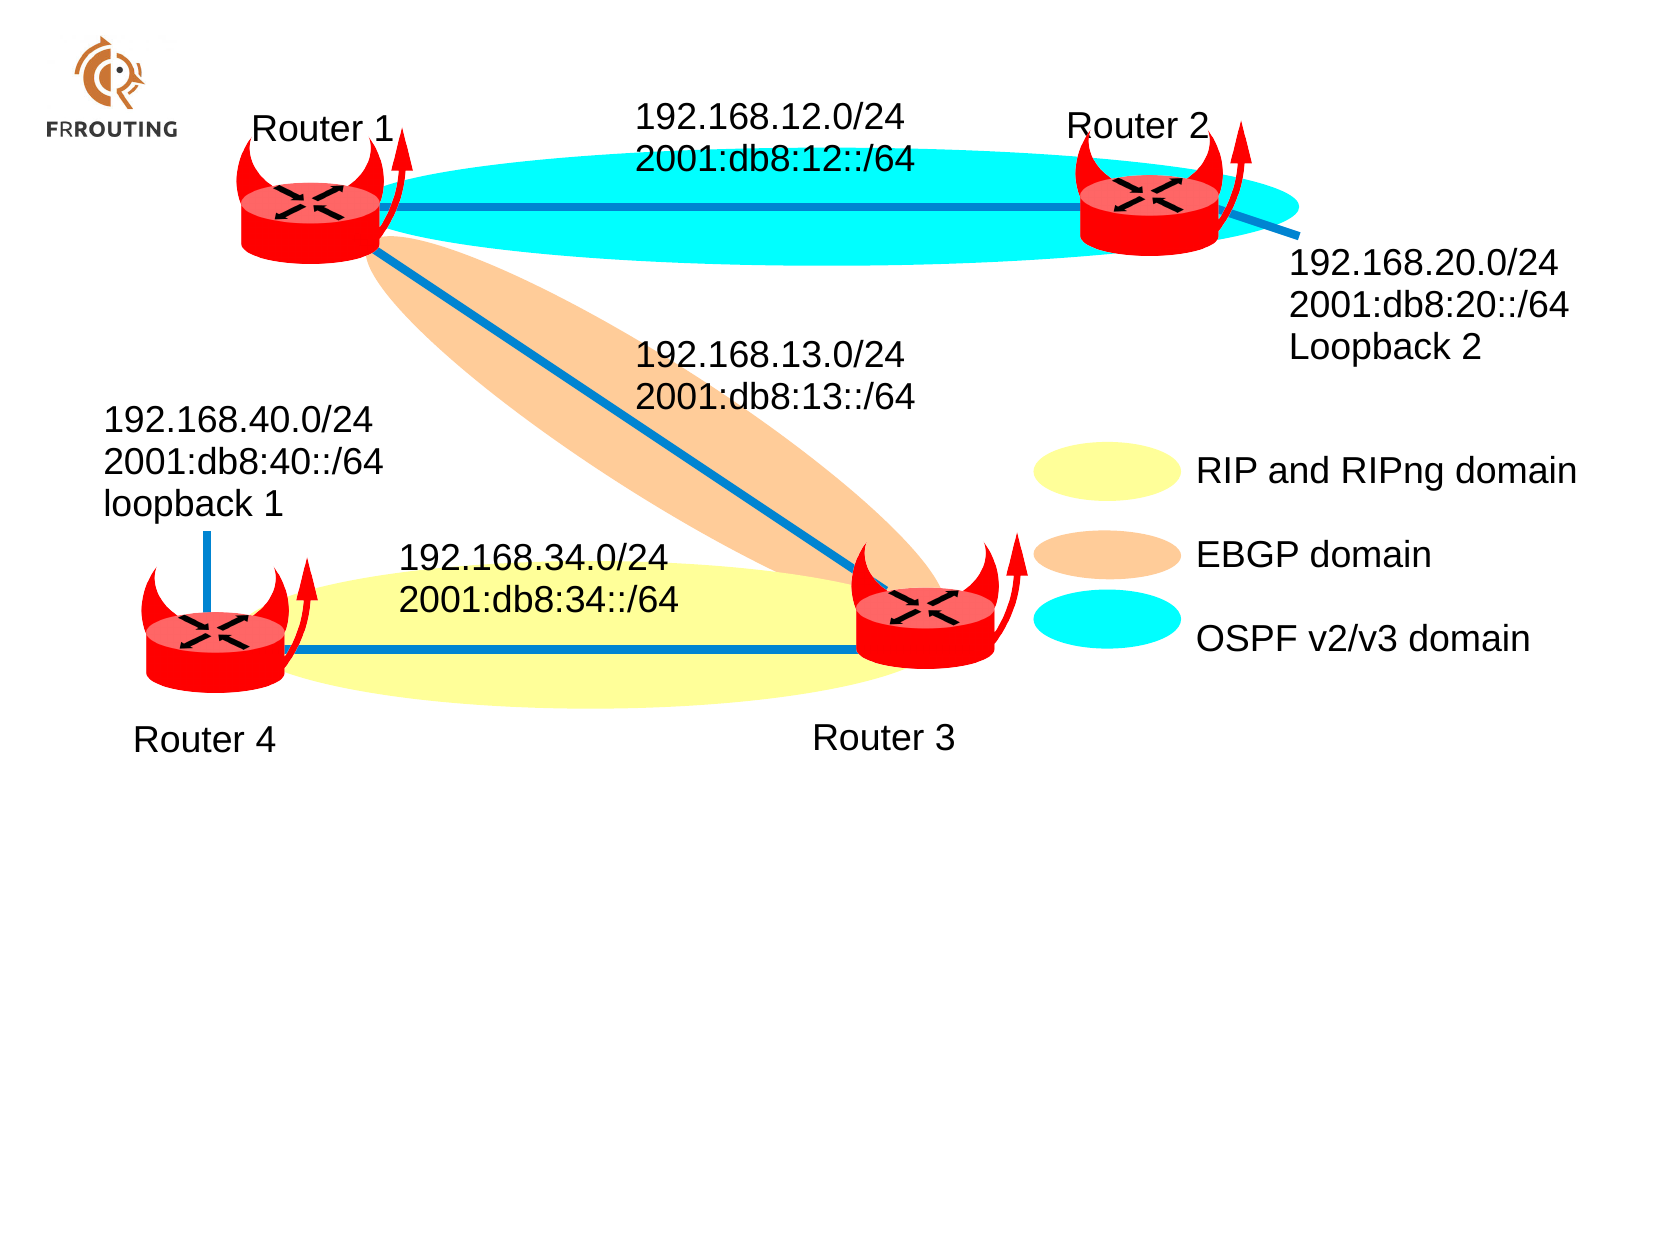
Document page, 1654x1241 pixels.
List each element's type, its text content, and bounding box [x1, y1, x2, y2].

text_box [649, 426, 895, 561]
text_box [1252, 226, 1264, 233]
text_box 192.168.40.0/24 2001:db8:40::/64 loopback 1 [88, 390, 414, 532]
text_box Router 1 [236, 99, 414, 157]
text_box 192.168.20.0/24 2001:db8:20::/64 Loopback 2 [1274, 234, 1600, 376]
text_box [1252, 180, 1300, 224]
text_box Router 2 [1051, 96, 1258, 154]
picture [141, 555, 318, 693]
picture [236, 125, 413, 264]
text_box [1033, 530, 1181, 580]
text_box RIP and RIPng domain EBGP domain OSPF v2/v3 domain [1181, 441, 1625, 710]
text_box 192.168.12.0/24 2001:db8:12::/64 [620, 88, 945, 188]
text_box [1033, 441, 1181, 501]
text_box [318, 654, 905, 709]
text_box Router 3 [797, 708, 1004, 766]
text_box [406, 238, 620, 407]
text_box [318, 264, 851, 645]
text_box [413, 149, 1075, 203]
text_box [1033, 589, 1181, 649]
picture [47, 35, 177, 137]
picture [851, 530, 1028, 669]
text_box Router 4 [118, 710, 296, 768]
picture [1075, 118, 1252, 256]
text_box [413, 211, 1087, 266]
text_box 192.168.13.0/24 2001:db8:13::/64 [620, 326, 946, 426]
text_box 192.168.34.0/24 2001:db8:34::/64 [383, 528, 739, 628]
